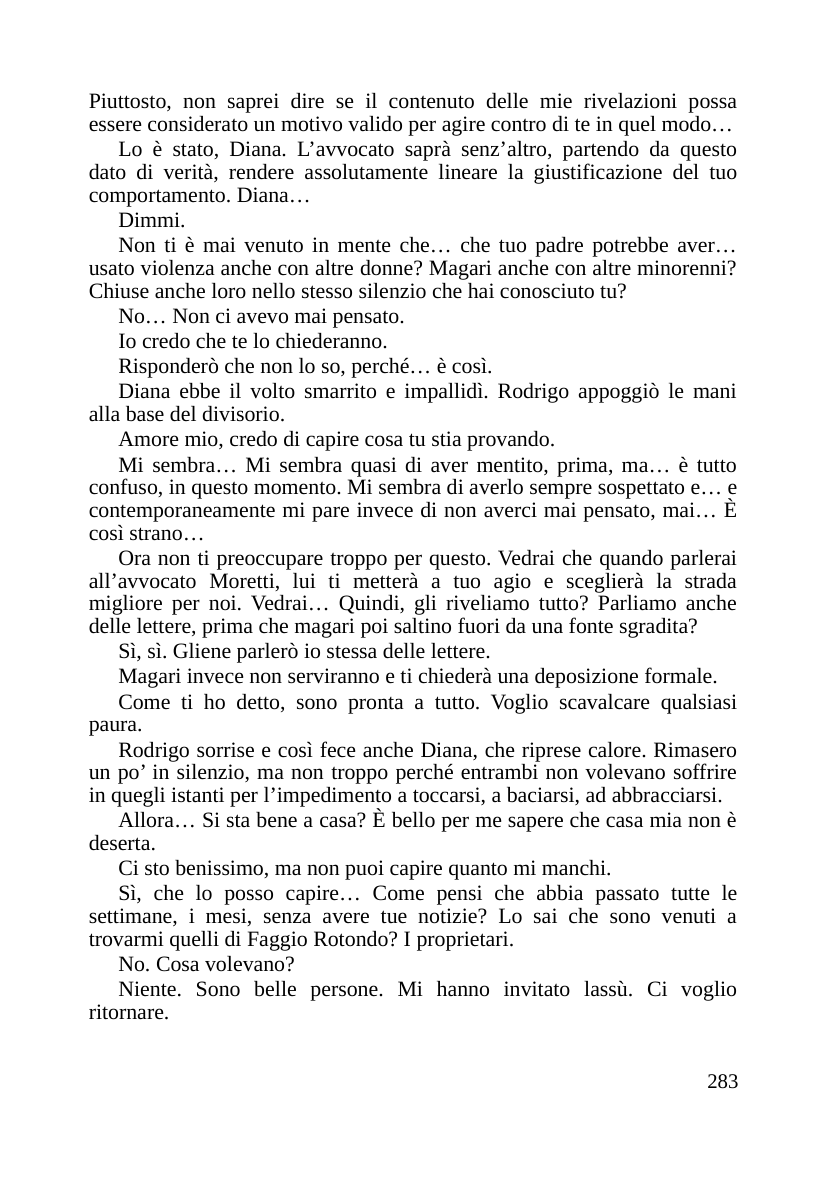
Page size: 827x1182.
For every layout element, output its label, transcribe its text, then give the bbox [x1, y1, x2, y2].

text Ci sto benissimo, ma non puoi capire quanto mi manchi. [88, 855, 738, 880]
text Non ti è mai venuto in mente che… che tuo padre potrebbe aver… usato violenza anche con altre donne? Magari anche con altre minorenni? Chiuse anche loro nello stesso silenzio che hai conosciuto tu? [88, 232, 738, 303]
text Sì, che lo posso capire… Come pensi che abbia passato tutte le settimane, i mesi, senza avere tue notizie? Lo sai che sono venuti a trovarmi quelli di Faggio Rotondo? I proprietari. [88, 880, 738, 951]
text Amore mio, credo di capire cosa tu stia provando. [88, 426, 738, 452]
text Allora… Si sta bene a casa? È bello per me sapere che casa mia non è deserta. [88, 807, 738, 855]
text Magari invece non serviranno e ti chiederà una deposizione formale. [88, 663, 738, 689]
text Rodrigo sorrise e così fece anche Diana, che riprese calore. Rimasero un po’ in silenzio, ma non troppo perché entrambi non volevano soffrire in quegli istanti per l’impedimento a toccarsi, a baciarsi, ad abbracciarsi. [88, 737, 738, 807]
text Niente. Sono belle persone. Mi hanno invitato lassù. Ci voglio ritornare. [88, 976, 738, 1024]
text Piuttosto, non saprei dire se il contenuto delle mie rivelazioni possa essere considerato un motivo valido per agire contro di te in quel modo… [88, 88, 738, 136]
text Sì, sì. Gliene parlerò io stessa delle lettere. [88, 638, 738, 663]
text No… Non ci avevo mai pensato. [88, 303, 738, 328]
text Mi sembra… Mi sembra quasi di aver mentito, prima, ma… è tutto confuso, in questo momento. Mi sembra di averlo sempre sospettato e… e contemporaneamente mi pare invece di non averci mai pensato, mai… È così strano… [88, 452, 738, 545]
text No. Cosa volevano? [88, 951, 738, 976]
text Ora non ti preoccupare troppo per questo. Vedrai che quando parlerai all’avvocato Moretti, lui ti metterà a tuo agio e sceglierà la strada migliore per noi. Vedrai… Quindi, gli riveliamo tutto? Parliamo anche delle lettere, prima che magari poi saltino fuori da una fonte sgradita? [88, 545, 738, 638]
text Diana ebbe il volto smarrito e impallidì. Rodrigo appoggiò le mani alla base del divisorio. [88, 378, 738, 426]
text Come ti ho detto, sono pronta a tutto. Voglio scavalcare qualsiasi paura. [88, 689, 738, 737]
text Risponderò che non lo so, perché… è così. [88, 353, 738, 378]
text Dimmi. [88, 207, 738, 232]
text Lo è stato, Diana. L’avvocato saprà senz’altro, partendo da questo dato di verità, rendere assolutamente lineare la giustificazione del tuo comportamento. Diana… [88, 136, 738, 207]
text Io credo che te lo chiederanno. [88, 328, 738, 353]
